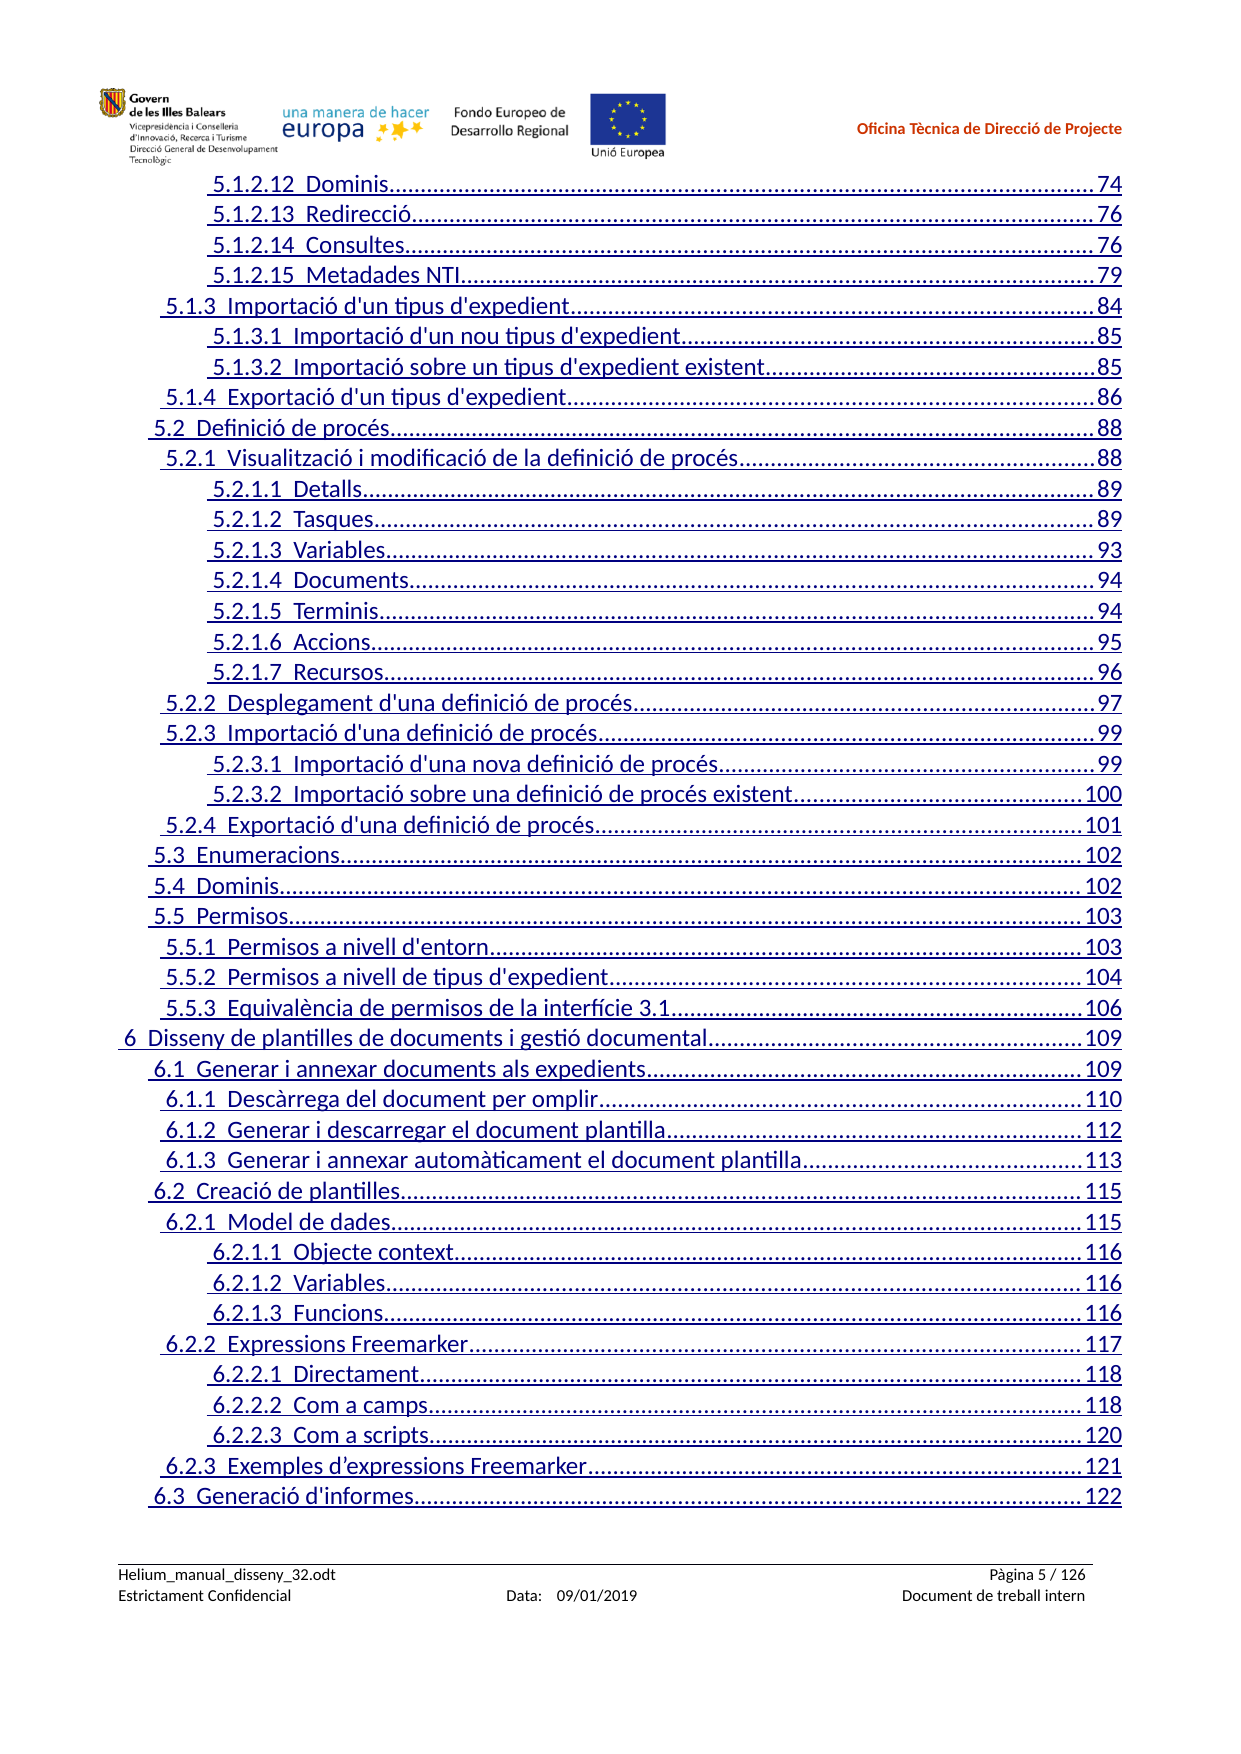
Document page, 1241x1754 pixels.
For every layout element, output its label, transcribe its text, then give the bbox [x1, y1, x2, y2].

text 5.2.2 Desplegament d'una definició de procés 97 [160, 687, 1122, 713]
text 5.2.1.7 Recursos 96 [207, 656, 1122, 682]
text 6.2 Creació de plantilles 115 [148, 1175, 1122, 1201]
text 6.3 Generació d'informes 122 [148, 1480, 1122, 1506]
text 6.2.1.1 Objecte context 116 [207, 1236, 1122, 1262]
text 5.3 Enumeracions 102 [148, 839, 1122, 865]
text 5.2.1.4 Documents 94 [207, 565, 1122, 591]
text 5.2.1.3 Variables 93 [207, 534, 1122, 560]
text 5.2.1.5 Terminis 94 [207, 595, 1122, 621]
text 6.1.3 Generar i annexar automàticament el document plantilla 113 [160, 1144, 1122, 1171]
text 5.2.4 Exportació d'una definició de procés 101 [160, 809, 1122, 835]
text 5.1.2.14 Consultes 76 [207, 229, 1122, 255]
text 5.1.3 Importació d'un tipus d'expedient 84 [160, 290, 1122, 316]
text 6.2.2.3 Com a scripts 120 [207, 1419, 1122, 1445]
text 5.2.1.6 Accions 95 [207, 626, 1122, 652]
text 5.5.1 Permisos a nivell d'entorn 103 [160, 931, 1122, 957]
text 6.1 Generar i annexar documents als expedients 109 [148, 1053, 1122, 1079]
text 5.2.3.2 Importació sobre una definició de procés existent 100 [207, 778, 1122, 804]
text 5.1.3.2 Importació sobre un tipus d'expedient existent 85 [207, 351, 1122, 377]
text 5.1.2.13 Redirecció 76 [207, 198, 1122, 224]
text 5.2 Definició de procés 88 [148, 412, 1122, 438]
text 5.2.1.1 Detalls 89 [207, 473, 1122, 499]
text 5.5.3 Equivalència de permisos de la interfície 3.1 106 [160, 992, 1122, 1018]
text 6 Disseny de plantilles de documents i gestió documental 109 [118, 1022, 1122, 1049]
text 6.2.3 Exemples d’expressions Freemarker 121 [160, 1450, 1122, 1476]
text 6.2.2.2 Com a camps 118 [207, 1389, 1122, 1415]
text 5.4 Dominis 102 [148, 870, 1122, 896]
text 6.1.1 Descàrrega del document per omplir 110 [160, 1083, 1122, 1110]
text 6.2.1.3 Funcions 116 [207, 1297, 1122, 1323]
text 5.2.3 Importació d'una definició de procés 99 [160, 717, 1122, 743]
text 5.1.4 Exportació d'un tipus d'expedient 86 [160, 382, 1122, 408]
picture [99, 87, 668, 166]
text 5.2.1 Visualització i modificació de la definició de procés 88 [160, 443, 1122, 469]
text 6.2.2.1 Directament 118 [207, 1358, 1122, 1384]
text 6.2.1 Model de dades 115 [160, 1206, 1122, 1232]
text 5.2.1.2 Tasques 89 [207, 504, 1122, 530]
text 5.1.3.1 Importació d'un nou tipus d'expedient 85 [207, 321, 1122, 346]
text 5.1.2.15 Metadades NTI 79 [207, 259, 1122, 285]
text 5.1.2.12 Dominis 74 [207, 168, 1122, 194]
text 6.2.2 Expressions Freemarker 117 [160, 1328, 1122, 1354]
text 6.2.1.2 Variables 116 [207, 1267, 1122, 1293]
text 5.2.3.1 Importació d'una nova definició de procés 99 [207, 748, 1122, 774]
text 5.5.2 Permisos a nivell de tipus d'expedient 104 [160, 961, 1122, 988]
text 6.1.2 Generar i descarregar el document plantilla 112 [160, 1114, 1122, 1140]
text 5.5 Permisos 103 [148, 900, 1122, 926]
